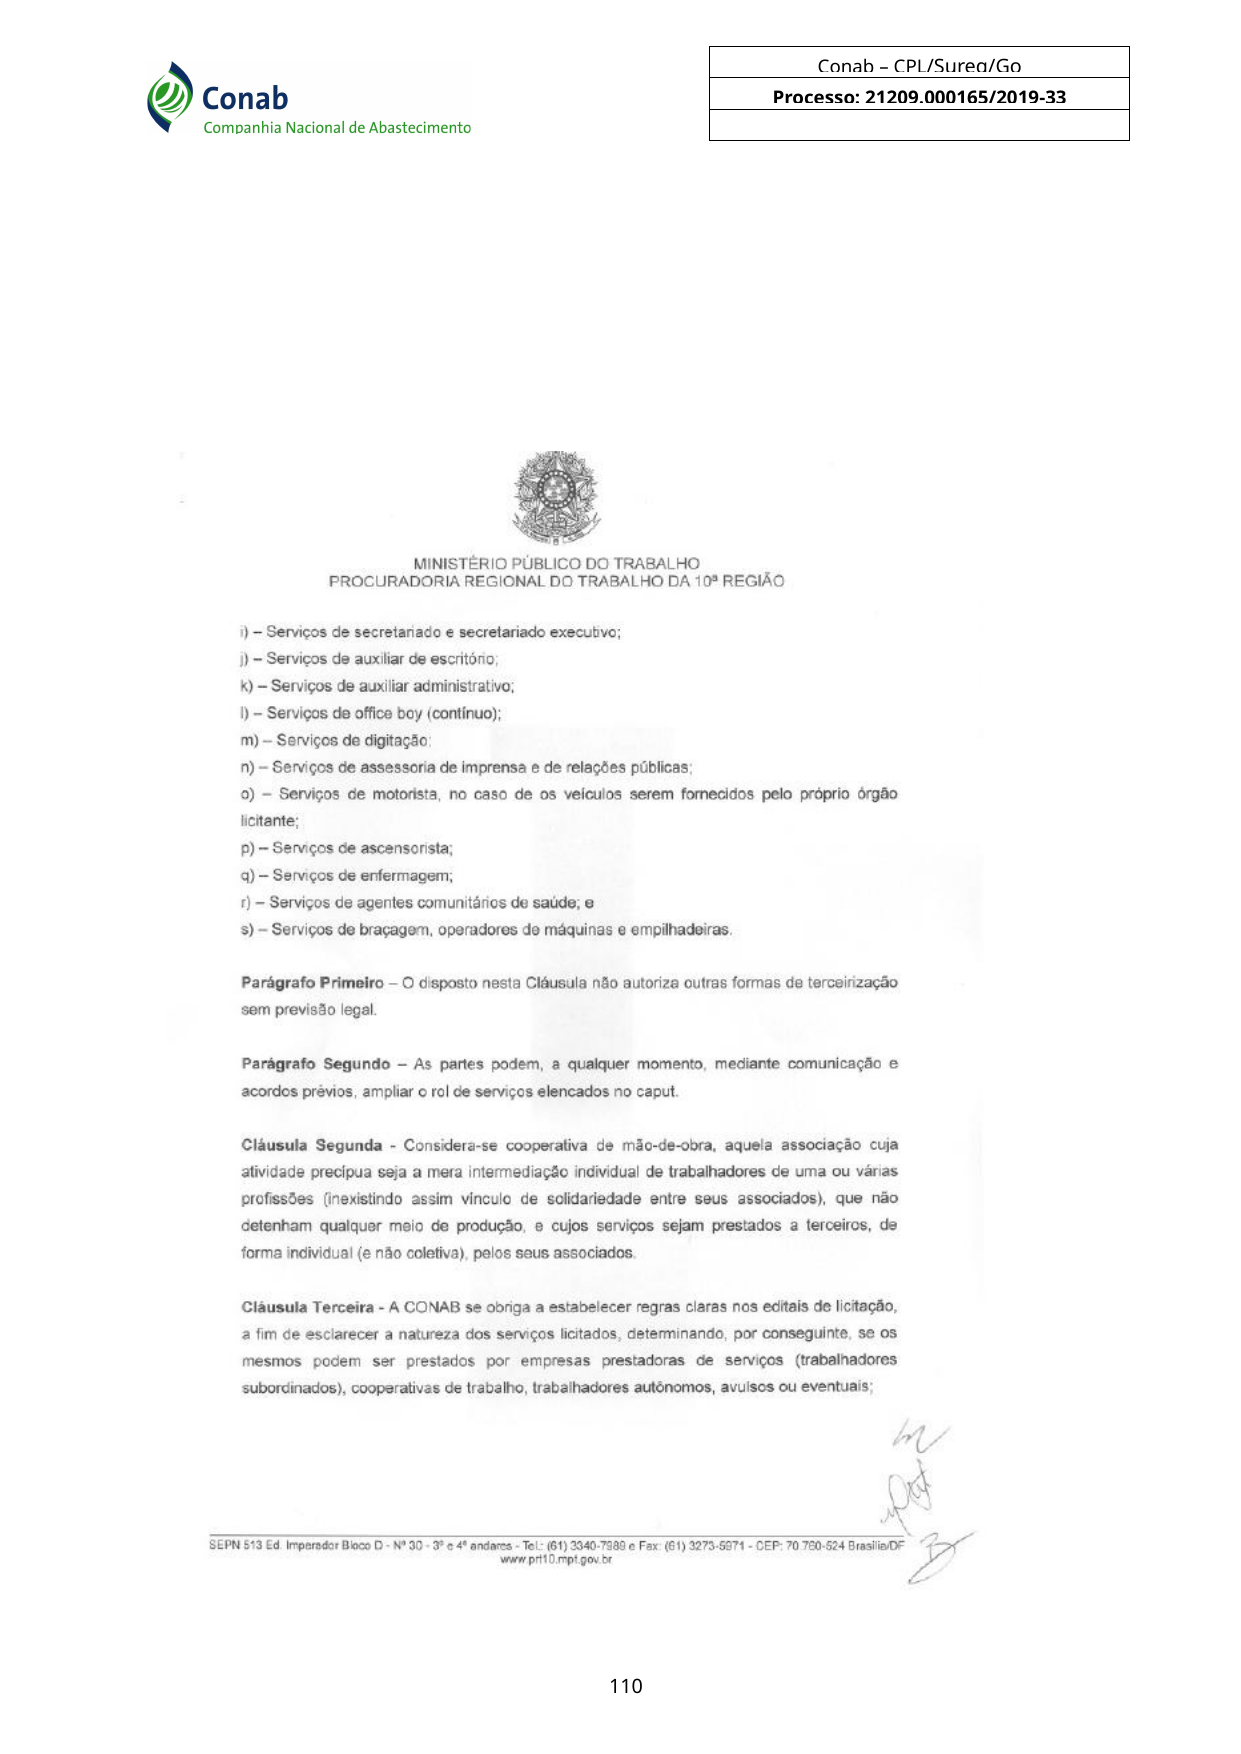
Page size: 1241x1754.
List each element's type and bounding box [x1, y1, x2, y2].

picture [168, 455, 1084, 1594]
picture [147, 61, 471, 134]
